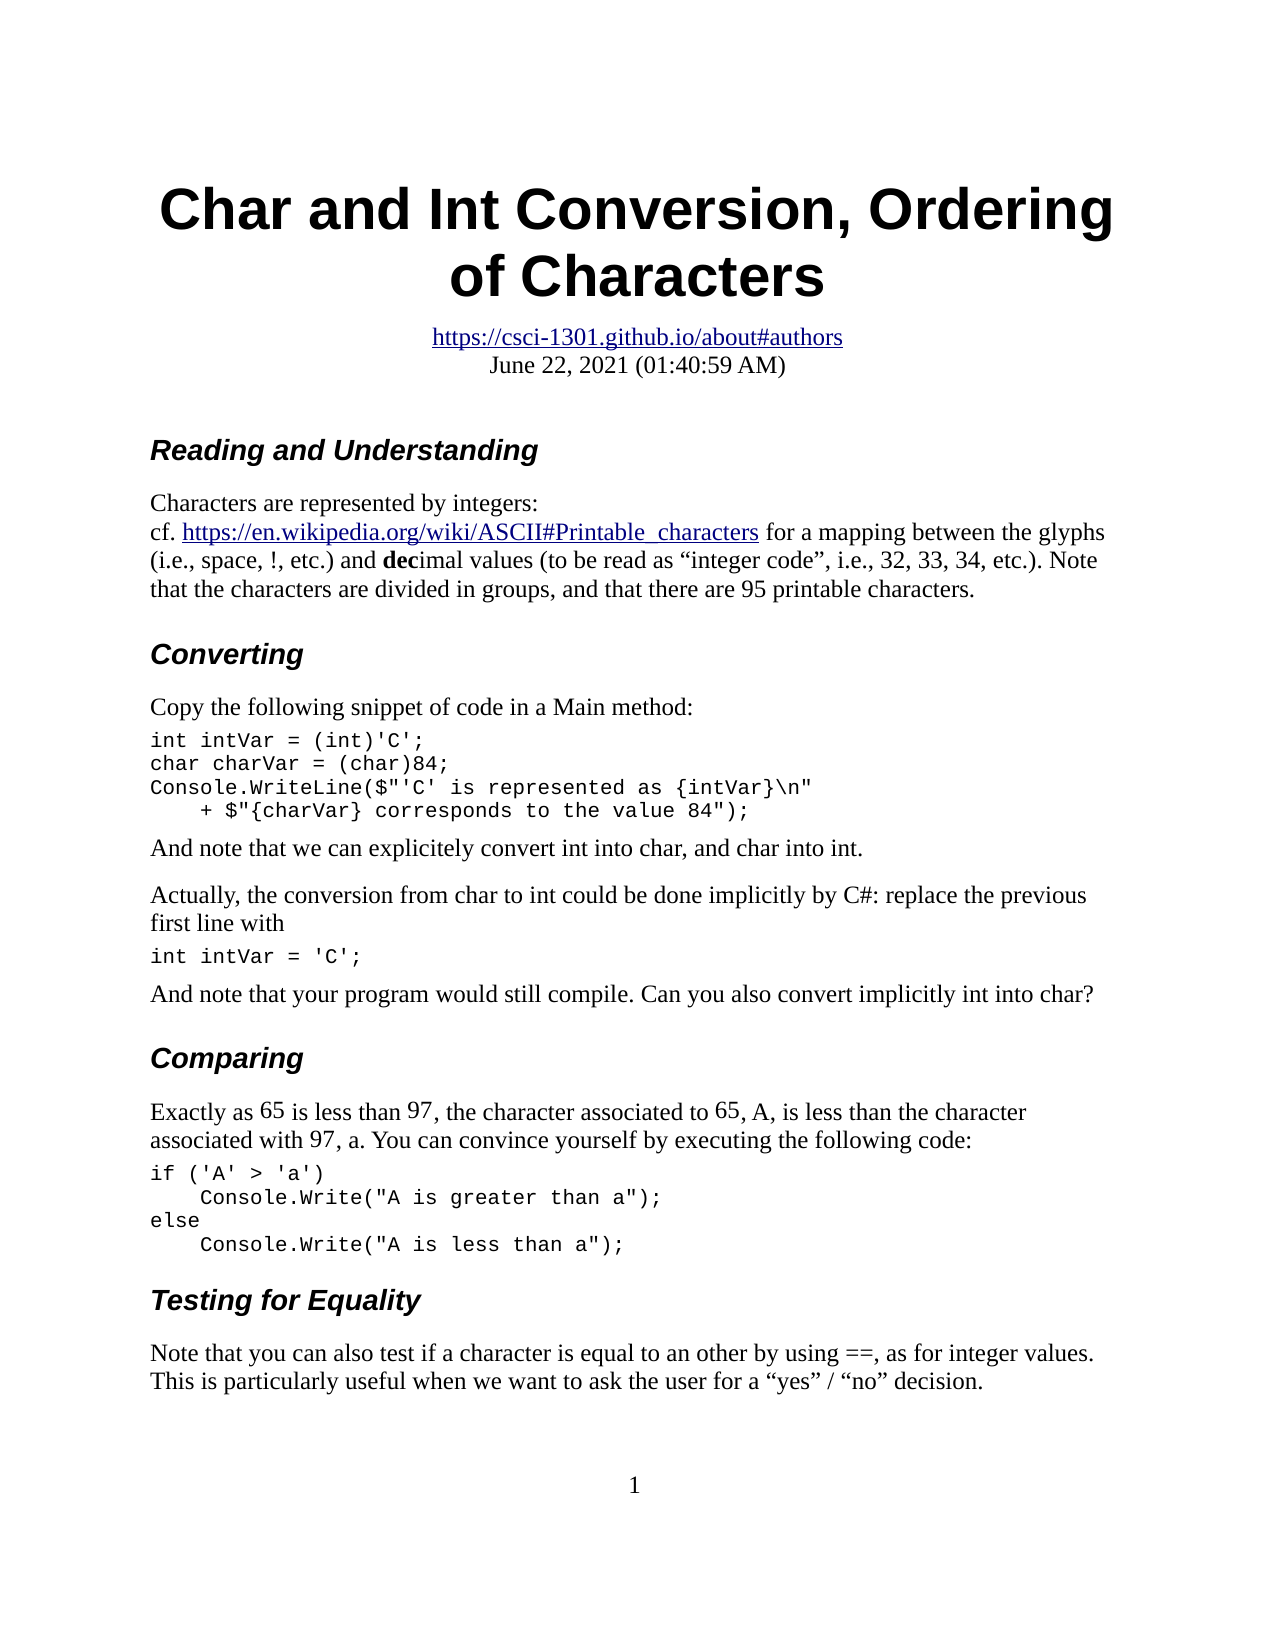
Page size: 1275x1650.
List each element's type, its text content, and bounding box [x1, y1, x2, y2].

text Console.Write("A is less than a"); [150, 1234, 1125, 1258]
subtitle Comparing [150, 1042, 1125, 1075]
text Copy the following snippet of code in a Main method: [150, 692, 1125, 721]
text June 22, 2021 (01:40:59 AM) [150, 350, 1125, 379]
title Char and Int Conversion, Ordering of Characters [150, 175, 1125, 309]
subtitle Converting [150, 637, 1125, 670]
text Console.WriteLine($"'C' is represented as {intVar}\n" [150, 777, 1125, 801]
text Exactly as is less than , the character associated to , A, is less than the character associated with , a. You can convince yourself by executing the following code: [150, 1097, 1125, 1154]
text + $"{charVar} corresponds to the value 84"); [150, 801, 1125, 824]
text int intVar = 'C'; [150, 946, 1125, 970]
text Actually, the conversion from char to int could be done implicitly by C#: replace the previous first line with [150, 880, 1125, 937]
text Characters are represented by integers: cf. https://en.wikipedia.org/wiki/ASCII#Printable_characters for a mapping between the glyphs (i.e., space, !, etc.) and decimal values (to be read as “integer code”, i.e., 32, 33, 34, etc.). Note that the characters are divided in groups, and that there are 95 printable characters. [150, 488, 1125, 603]
text And note that we can explicitely convert int into char, and char into int. [150, 833, 1125, 862]
text Note that you can also test if a character is equal to an other by using ==, as for integer values. This is particularly useful when we want to ask the user for a “yes” / “no” decision. [150, 1338, 1125, 1395]
text char charVar = (char)84; [150, 753, 1125, 777]
text int intVar = (int)'C'; [150, 729, 1125, 753]
text https://csci-1301.github.io/about#authors [150, 322, 1125, 350]
text And note that your program would still compile. Can you also convert implicitly int into char? [150, 979, 1125, 1008]
text Console.Write("A is greater than a"); [150, 1187, 1125, 1210]
text if ('A' > 'a') [150, 1163, 1125, 1187]
subtitle Reading and Understanding [150, 433, 1125, 466]
text else [150, 1210, 1125, 1234]
subtitle Testing for Equality [150, 1283, 1125, 1316]
